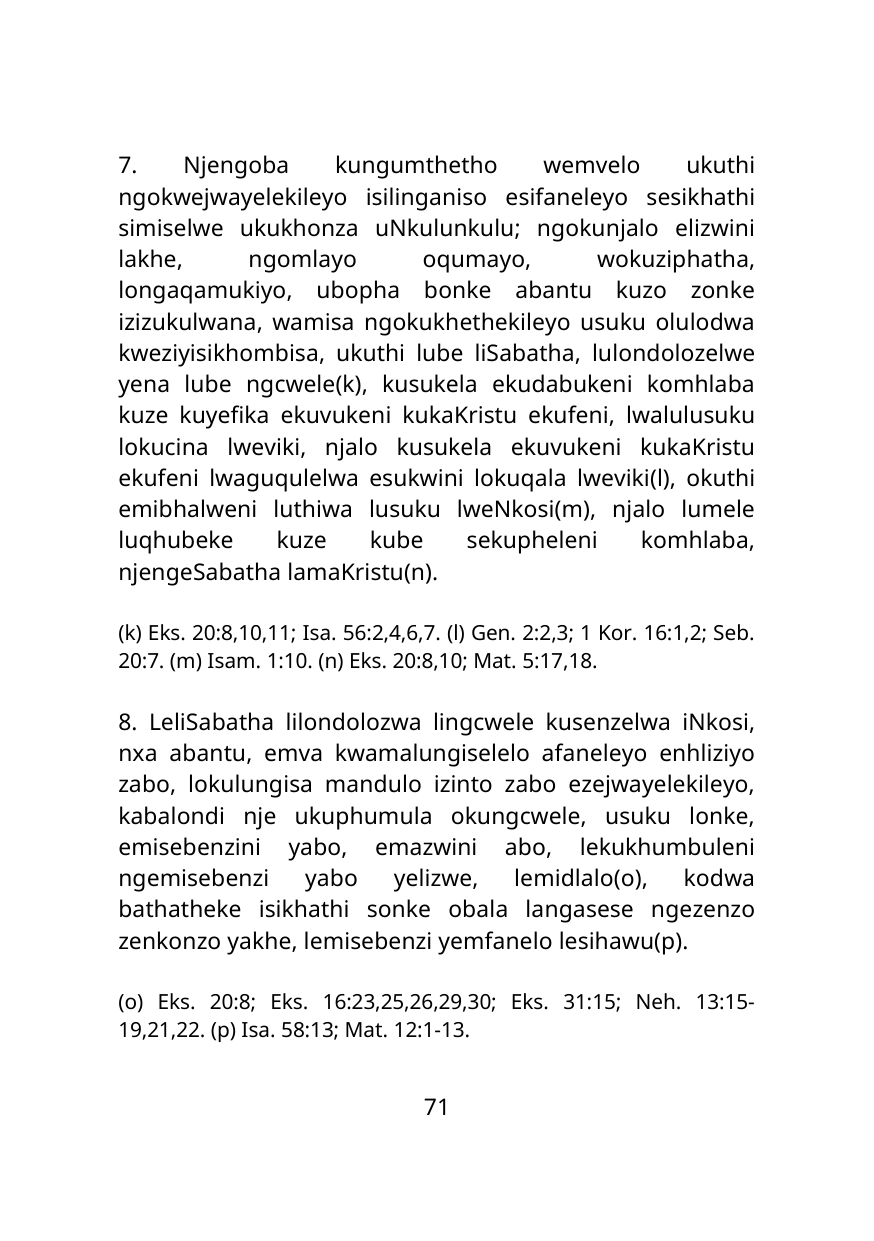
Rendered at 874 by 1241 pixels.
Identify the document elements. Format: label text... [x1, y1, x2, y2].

text 8. LeliSabatha lilondolozwa lingcwele kusenzelwa iNkosi, nxa abantu, emva kwamalungiselelo afaneleyo enhliziyo zabo, lokulungisa mandulo izinto zabo ezejwayelekileyo, kabalondi nje ukuphumula okungcwele, usuku lonke, emisebenzini yabo, emazwini abo, lekukhumbuleni ngemisebenzi yabo yelizwe, lemidlalo(o), kodwa bathatheke isikhathi sonke obala langasese ngezenzo zenkonzo yakhe, lemisebenzi yemfanelo lesihawu(p). [118, 706, 756, 956]
text 7. Njengoba kungumthetho wemvelo ukuthi ngokwejwayelekileyo isilinganiso esifaneleyo sesikhathi simiselwe ukukhonza uNkulunkulu; ngokunjalo elizwini lakhe, ngomlayo oqumayo, wokuziphatha, longaqamukiyo, ubopha bonke abantu kuzo zonke izizukulwana, wamisa ngokukhethekileyo usuku olulodwa kweziyisikhombisa, ukuthi lube liSabatha, lulondolozelwe yena lube ngcwele(k), kusukela ekudabukeni komhlaba kuze kuyefika ekuvukeni kukaKristu ekufeni, lwalulusuku lokucina lweviki, njalo kusukela ekuvukeni kukaKristu ekufeni lwaguqulelwa esukwini lokuqala lweviki(l), okuthi emibhalweni luthiwa lusuku lweNkosi(m), njalo lumele luqhubeke kuze kube sekupheleni komhlaba, njengeSabatha lamaKristu(n). [118, 149, 756, 587]
text (o) Eks. 20:8; Eks. 16:23,25,26,29,30; Eks. 31:15; Neh. 13:15-19,21,22. (p) Isa. 58:13; Mat. 12:1-13. [118, 987, 756, 1043]
text (k) Eks. 20:8,10,11; Isa. 56:2,4,6,7. (l) Gen. 2:2,3; 1 Kor. 16:1,2; Seb. 20:7. (m) Isam. 1:10. (n) Eks. 20:8,10; Mat. 5:17,18. [118, 618, 756, 674]
